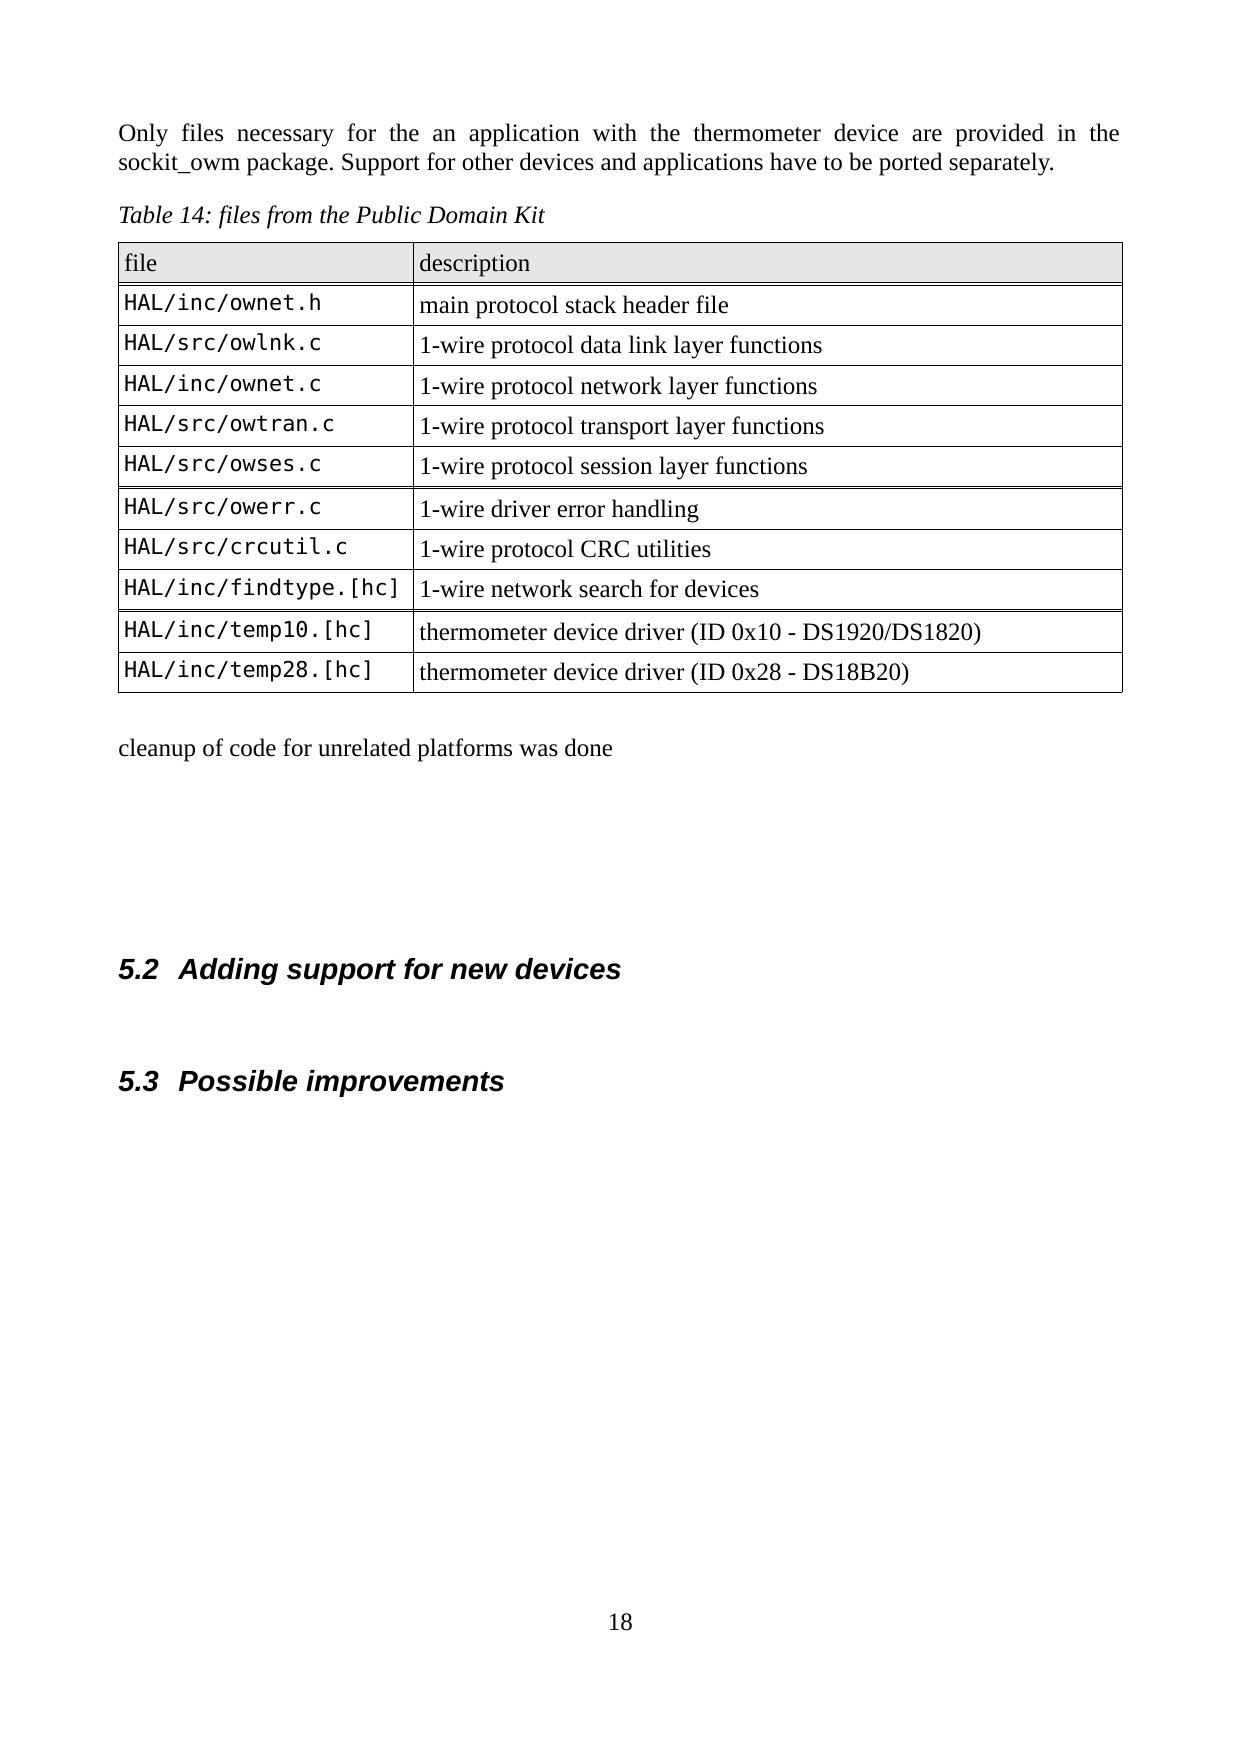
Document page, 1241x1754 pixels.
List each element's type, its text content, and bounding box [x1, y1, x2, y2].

table_cell HAL/inc/ownet.c [119, 366, 413, 405]
subtitle Adding support for new devices [118, 952, 1122, 986]
table_cell 1-wire network search for devices [414, 570, 1122, 609]
subtitle Possible improvements [118, 1064, 1122, 1098]
table_cell HAL/inc/ownet.h [119, 286, 413, 325]
text cleanup of code for unrelated platforms was done [118, 733, 1122, 762]
table_header file [119, 243, 413, 282]
text Only files necessary for the an application with the thermometer device are provided in the sockit_owm package. Support for other devices and applications have to be ported separately. [118, 118, 1122, 176]
table_cell HAL/src/crcutil.c [119, 530, 413, 569]
table_cell 1-wire protocol transport layer functions [414, 406, 1122, 446]
table_cell HAL/src/owtran.c [119, 406, 413, 446]
table_cell HAL/inc/temp10.[hc] [119, 612, 413, 652]
table_cell HAL/src/owerr.c [119, 489, 413, 528]
table_cell HAL/src/owlnk.c [119, 326, 413, 365]
table_cell 1-wire protocol session layer functions [414, 447, 1122, 486]
table_cell main protocol stack header file [414, 286, 1122, 325]
table_cell HAL/inc/temp28.[hc] [119, 653, 413, 692]
table_cell HAL/inc/findtype.[hc] [119, 570, 413, 609]
table_cell 1-wire protocol network layer functions [414, 366, 1122, 405]
table_cell 1-wire protocol data link layer functions [414, 326, 1122, 365]
table_cell thermometer device driver (ID 0x10 - DS1920/DS1820) [414, 612, 1122, 652]
table_header description [414, 243, 1122, 282]
text Table 14: files from the Public Domain Kit [118, 201, 1122, 229]
table_cell HAL/src/owses.c [119, 447, 413, 486]
table_cell 1-wire driver error handling [414, 489, 1122, 528]
table_cell 1-wire protocol CRC utilities [414, 530, 1122, 569]
table_cell thermometer device driver (ID 0x28 - DS18B20) [414, 653, 1122, 692]
